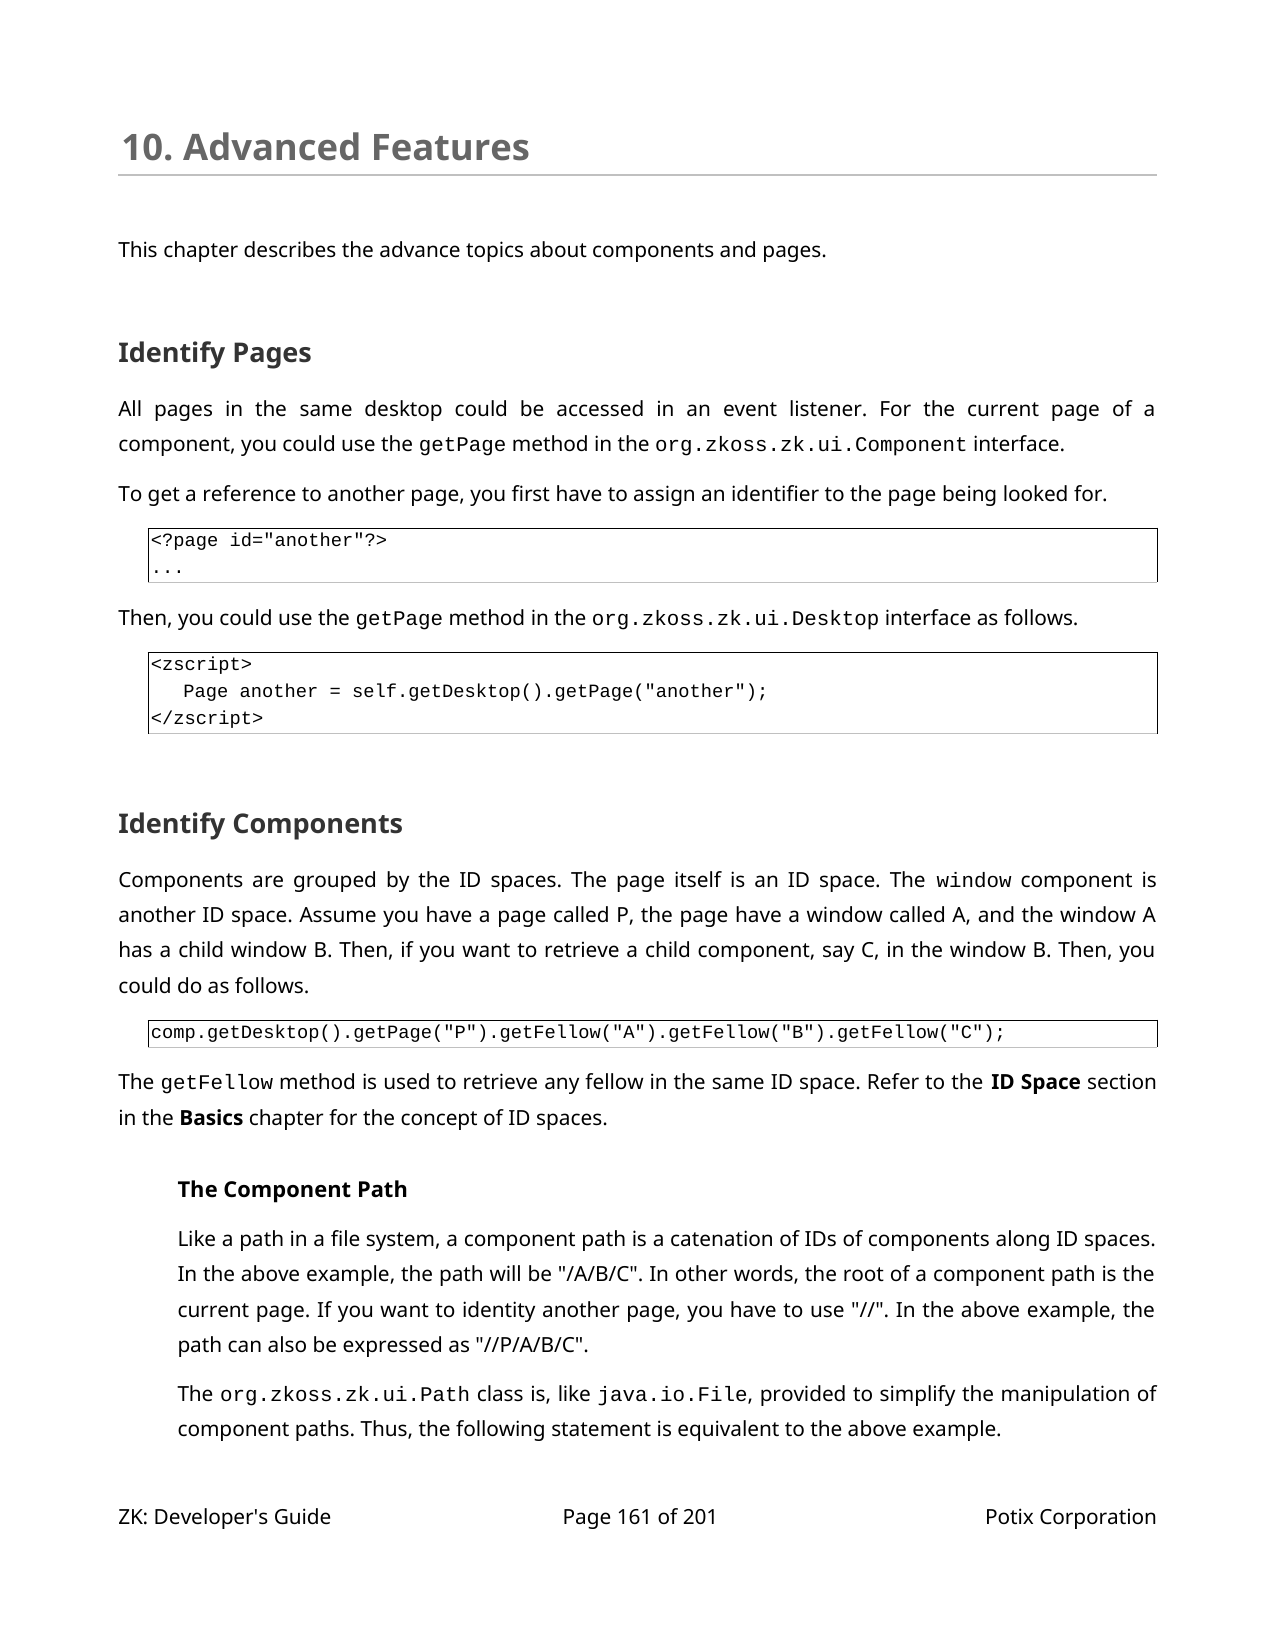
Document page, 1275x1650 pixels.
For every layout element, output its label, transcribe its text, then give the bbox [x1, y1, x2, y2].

subtitle 10. Advanced Features [118, 118, 1157, 174]
text Page another = self.getDesktop().getPage("another"); [149, 679, 1157, 703]
text This chapter describes the advance topics about components and pages. [118, 235, 1157, 263]
text <?page id="another"?> [149, 529, 1157, 552]
text The org.zkoss.zk.ui.Path class is, like java.io.File, provided to simplify the manipulation of component paths. Thus, the following statement is equivalent to the above example. [177, 1379, 1157, 1443]
subtitle Identify Pages [118, 334, 1157, 371]
text </zscript> [149, 706, 1157, 733]
text All pages in the same desktop could be accessed in an event listener. For the current page of a component, you could use the getPage method in the org.zkoss.zk.ui.Component interface. [118, 394, 1157, 458]
text Components are grouped by the ID spaces. The page itself is an ID space. The window component is another ID space. Assume you have a page called P, the page have a window called A, and the window A has a child window B. Then, if you want to retrieve a child component, say C, in the window B. Then, you could do as follows. [118, 865, 1157, 999]
text To get a reference to another page, you first have to assign an identifier to the page being looked for. [118, 479, 1157, 507]
text Like a path in a file system, a component path is a catenation of IDs of components along ID spaces. In the above example, the path will be "/A/B/C". In other words, the root of a component path is the current page. If you want to identity another page, you have to use "//". In the above example, the path can also be expressed as "//P/A/B/C". [177, 1224, 1157, 1358]
text The getFellow method is used to retrieve any fellow in the same ID space. Refer to the ID Space section in the Basics chapter for the concept of ID spaces. [118, 1067, 1157, 1131]
subtitle The Component Path [177, 1174, 1157, 1204]
text Then, you could use the getPage method in the org.zkoss.zk.ui.Desktop interface as follows. [118, 603, 1157, 631]
text <zscript> [149, 653, 1157, 676]
subtitle Identify Components [118, 804, 1157, 841]
text ... [149, 555, 1157, 582]
text comp.getDesktop().getPage("P").getFellow("A").getFellow("B").getFellow("C"); [149, 1021, 1157, 1047]
